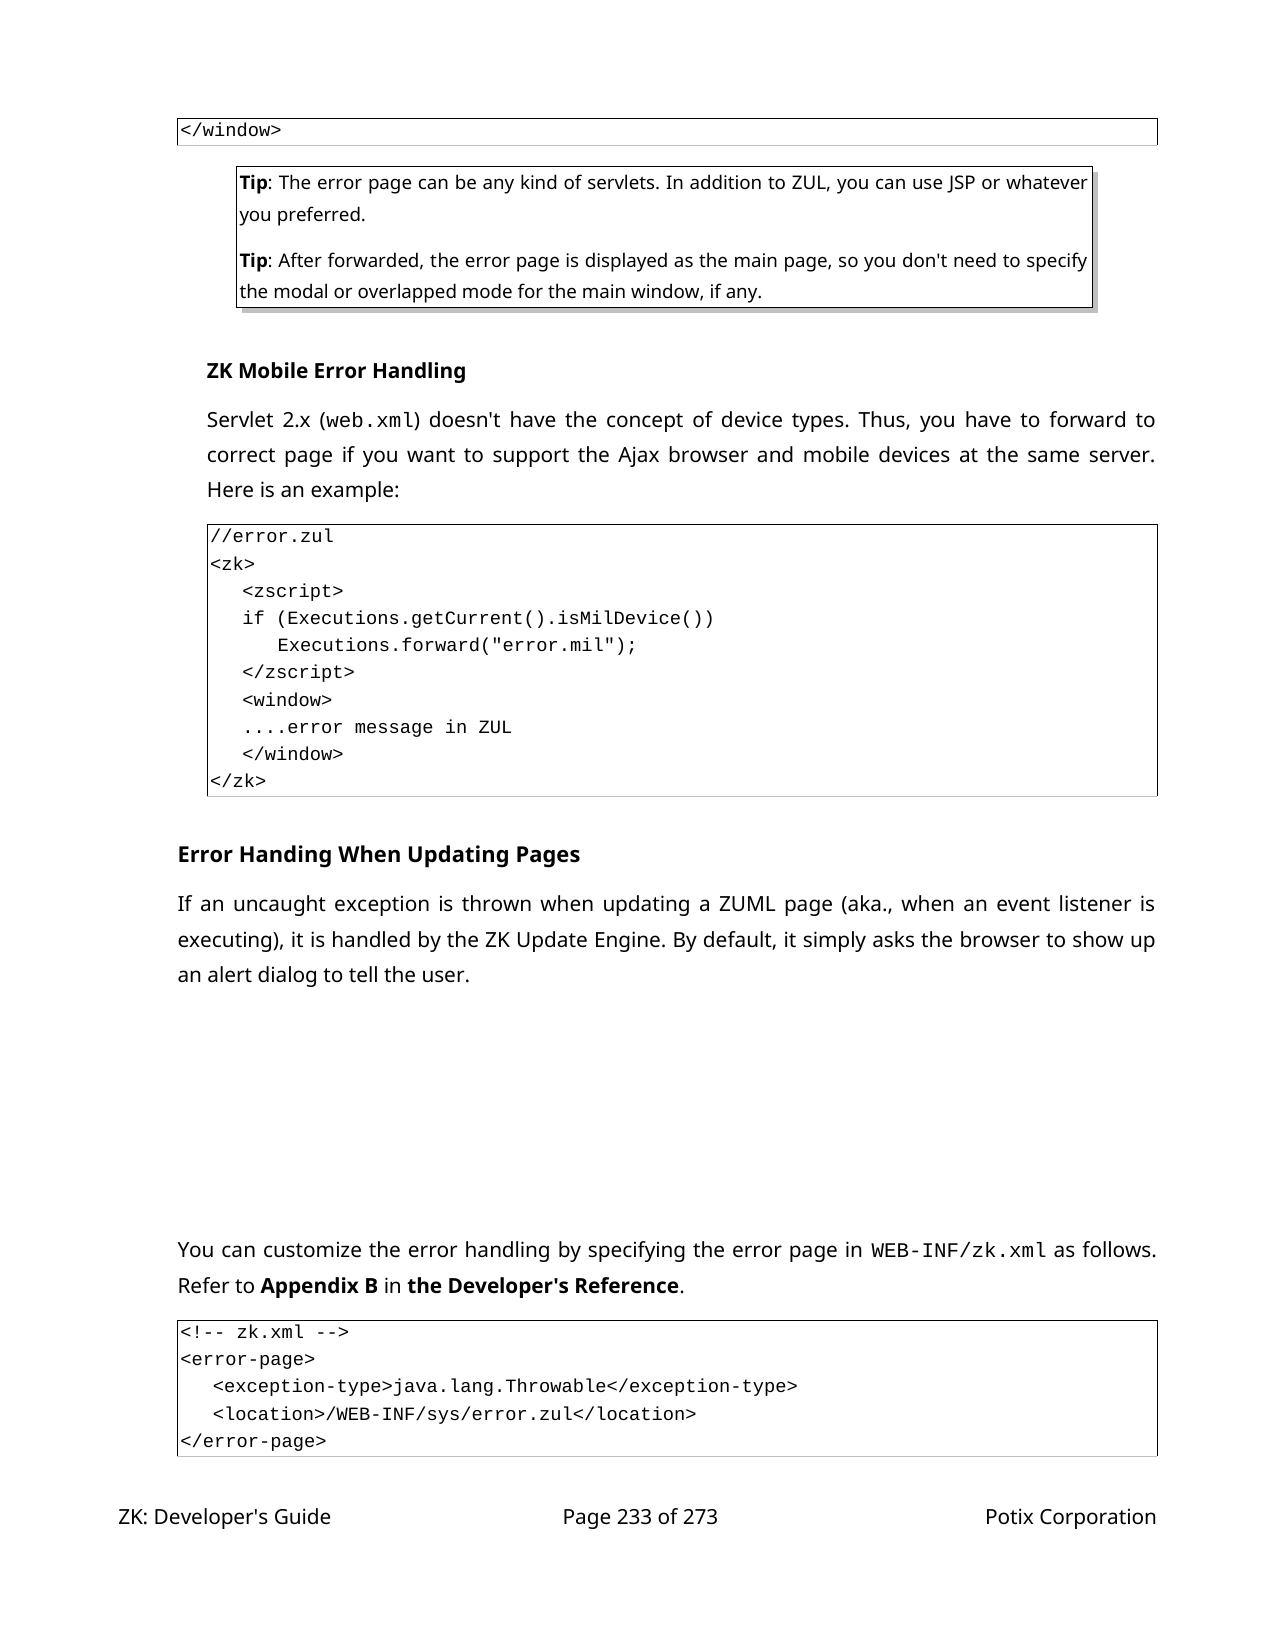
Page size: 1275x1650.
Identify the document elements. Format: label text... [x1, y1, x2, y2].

subtitle ZK Mobile Error Handling [207, 356, 1157, 384]
text </error-page> [178, 1428, 1157, 1456]
text </window> [178, 119, 1157, 145]
text //error.zul [208, 525, 1157, 549]
subtitle Error Handing When Updating Pages [177, 839, 1157, 869]
text Tip: After forwarded, the error page is displayed as the main page, so you don't need to specify the modal or overlapped mode for the main window, if any. [237, 244, 1092, 307]
text <window> [208, 687, 1157, 712]
text if (Executions.getCurrent().isMilDevice()) [208, 606, 1157, 630]
text </zscript> [208, 660, 1157, 684]
text </zk> [208, 769, 1157, 796]
text </window> [208, 742, 1157, 766]
text ....error message in ZUL [208, 715, 1157, 739]
text <!-- zk.xml --> [178, 1321, 1157, 1344]
text <zscript> [208, 579, 1157, 603]
text <exception-type>java.lang.Throwable</exception-type> [178, 1374, 1157, 1398]
text <zk> [208, 552, 1157, 576]
text Tip: The error page can be any kind of servlets. In addition to ZUL, you can use JSP or whatever you preferred. [237, 167, 1092, 226]
text If an uncaught exception is thrown when updating a ZUML page (aka., when an event listener is executing), it is handled by the ZK Update Engine. By default, it simply asks the browser to show up an alert dialog to tell the user. [177, 889, 1157, 988]
text <error-page> [178, 1347, 1157, 1371]
text Executions.forward("error.mil"); [208, 633, 1157, 657]
text <location>/WEB-INF/sys/error.zul</location> [178, 1401, 1157, 1426]
text You can customize the error handling by specifying the error page in WEB-INF/zk.xml as follows. Refer to Appendix B in the Developer's Reference. [177, 1009, 1157, 1299]
text Servlet 2.x (web.xml) doesn't have the concept of device types. Thus, you have to forward to correct page if you want to support the Ajax browser and mobile devices at the same server. Here is an example: [207, 405, 1157, 504]
